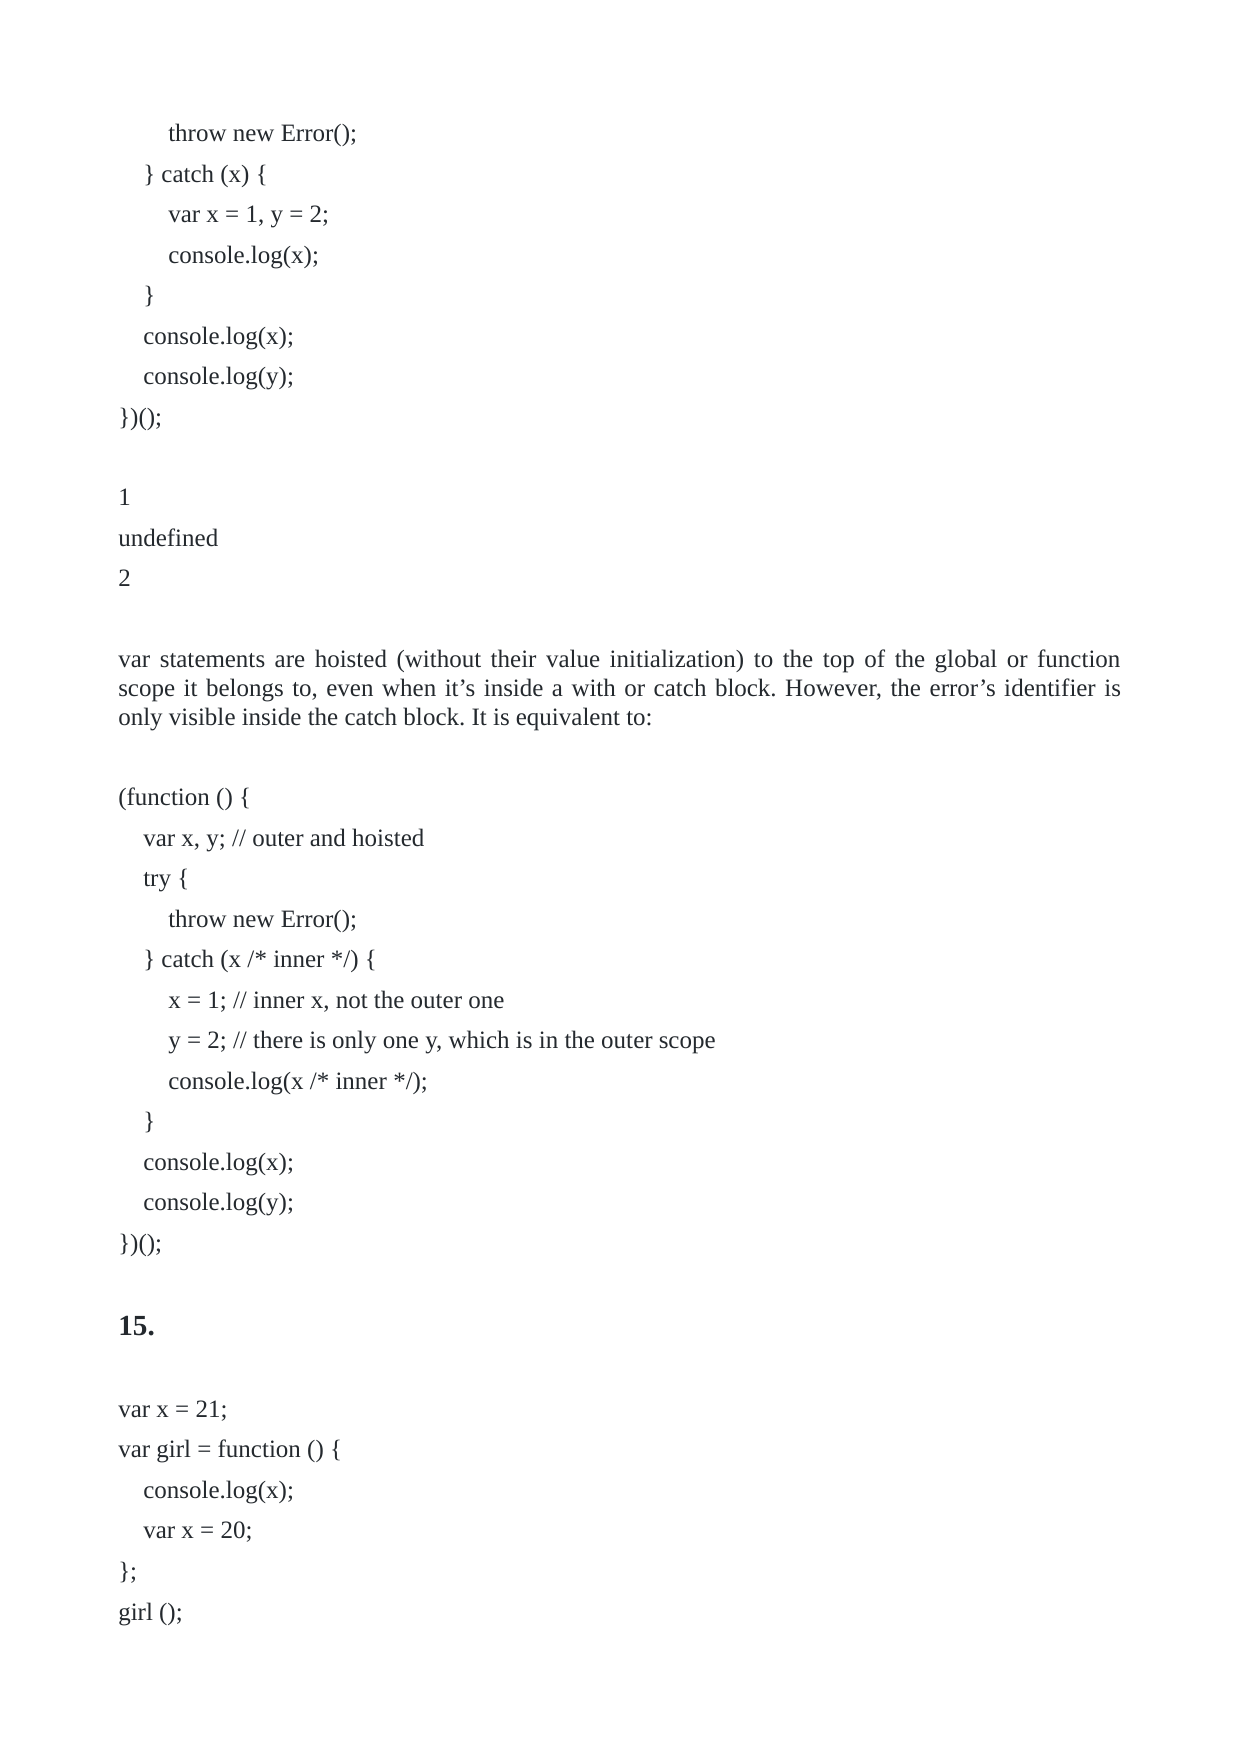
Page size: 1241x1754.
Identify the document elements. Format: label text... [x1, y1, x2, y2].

text console.log(x); [118, 240, 1122, 268]
text (function () { [118, 782, 1122, 811]
text console.log(y); [118, 361, 1122, 390]
text girl (); [118, 1597, 1122, 1625]
text }; [118, 1556, 1122, 1585]
text })(); [118, 402, 1122, 431]
text 2 [118, 563, 1122, 592]
text })(); [118, 1228, 1122, 1257]
text var statements are hoisted (without their value initialization) to the top of the global or function scope it belongs to, even when it’s inside a with or catch block. However, the error’s identifier is only visible inside the catch block. It is equivalent to: [118, 644, 1122, 730]
text var x = 21; [118, 1394, 1122, 1423]
text y = 2; // there is only one y, which is in the outer scope [118, 1025, 1122, 1054]
text 1 [118, 482, 1122, 511]
text 15. [118, 1308, 1122, 1342]
text console.log(y); [118, 1187, 1122, 1216]
text try { [118, 863, 1122, 892]
text console.log(x); [118, 321, 1122, 349]
text console.log(x); [118, 1475, 1122, 1504]
text } [118, 1106, 1122, 1135]
text } catch (x /* inner */) { [118, 944, 1122, 973]
text throw new Error(); [118, 904, 1122, 932]
text undefined [118, 523, 1122, 552]
text console.log(x /* inner */); [118, 1066, 1122, 1094]
text throw new Error(); [118, 118, 1122, 147]
text } [118, 280, 1122, 309]
text } catch (x) { [118, 159, 1122, 187]
text console.log(x); [118, 1147, 1122, 1176]
text var girl = function () { [118, 1434, 1122, 1463]
text var x = 1, y = 2; [118, 199, 1122, 228]
text var x, y; // outer and hoisted [118, 823, 1122, 851]
text x = 1; // inner x, not the outer one [118, 985, 1122, 1013]
text var x = 20; [118, 1516, 1122, 1544]
